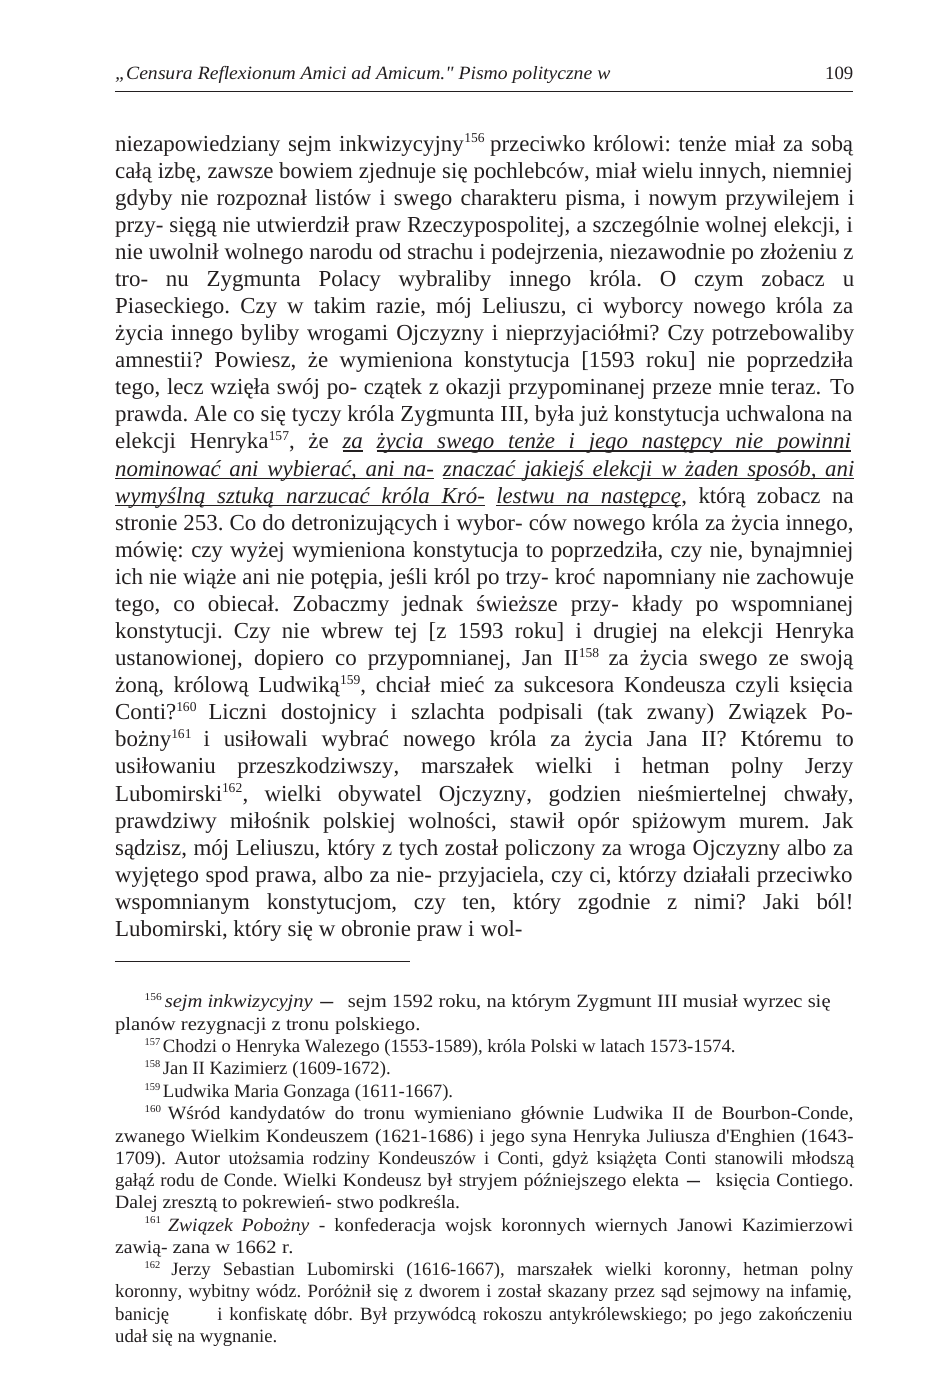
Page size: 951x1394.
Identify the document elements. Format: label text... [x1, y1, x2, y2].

text 159 Ludwika Maria Gonzaga (1611-1667). [144, 1080, 914, 1101]
text 157 Chodzi o Henryka Walezego (1553-1589), króla Polski w latach 1573-1574. [144, 1035, 914, 1056]
text niezapowiedziany sejm inkwizycyjny156 przeciwko królowi: tenże miał za sobą całą izbę, zawsze bowiem zjednuje się pochlebców, miał wielu innych, niemniej gdyby nie rozpoznał listów i swego charakteru pisma, i nowym przywilejem i przy- sięgą nie utwierdził praw Rzeczypospolitej, a szczególnie wolnej elekcji, i nie uwolnił wolnego narodu od strachu i podejrzenia, niezawodnie po złożeniu z tro- nu Zygmunta Polacy wybraliby innego króla. O czym zobacz u Piaseckiego. Czy w takim razie, mój Leliuszu, ci wyborcy nowego króla za życia innego byliby wrogami Ojczyzny i nieprzyjaciółmi? Czy potrzebowaliby amnestii? Powiesz, że wymieniona konstytucja [1593 roku] nie poprzedziła tego, lecz wzięła swój po- czątek z okazji przypominanej przeze mnie teraz. To prawda. Ale co się tyczy króla Zygmunta III, była już konstytucja uchwalona na elekcji Henryka157, że za życia swego tenże i jego następcy nie powinni nominować ani wybierać, ani na- znaczać jakiejś elekcji w żaden sposób, ani wymyślną sztuką narzucać króla Kró- lestwu na następcę, którą zobacz na stronie 253. Co do detronizujących i wybor- ców nowego króla za życia innego, mówię: czy wyżej wymieniona konstytucja to poprzedziła, czy nie, bynajmniej ich nie wiąże ani nie potępia, jeśli król po trzy- kroć napomniany nie zachowuje tego, co obiecał. Zobaczmy jednak świeższe przy- kłady po wspomnianej konstytucji. Czy nie wbrew tej [z 1593 roku] i drugiej na elekcji Henryka ustanowionej, dopiero co przypomnianej, Jan II158 za życia swego ze swoją żoną, królową Ludwiką159, chciał mieć za sukcesora Kondeusza czyli księcia Conti?160 Liczni dostojnicy i szlachta podpisali (tak zwany) Związek Po- bożny161 i usiłowali wybrać nowego króla za życia Jana II? Któremu to usiłowaniu przeszkodziwszy, marszałek wielki i hetman polny Jerzy Lubomirski162, wielki obywatel Ojczyzny, godzien nieśmiertelnej chwały, prawdziwy miłośnik polskiej wolności, stawił opór spiżowym murem. Jak sądzisz, mój Leliuszu, który z tych został policzony za wroga Ojczyzny albo za wyjętego spod prawa, albo za nie- przyjaciela, czy ci, którzy działali przeciwko wspomnianym konstytucjom, czy ten, który zgodnie z nimi? Jaki ból! Lubomirski, który się w obronie praw i wol- [115, 129, 854, 941]
text 161 Związek Pobożny - konfederacja wojsk koronnych wiernych Janowi Kazimierzowi zawią- zana w 1662 r. [115, 1214, 853, 1257]
text 158 Jan II Kazimierz (1609-1672). [144, 1057, 914, 1079]
text 160 Wśród kandydatów do tronu wymieniano głównie Ludwika II de Bourbon-Conde, zwanego Wielkim Kondeuszem (1621-1686) i jego syna Henryka Juliusza d'Enghien (1643-1709). Autor utożsamia rodziny Kondeuszów i Conti, gdyż książęta Conti stanowili młodszą gałąź rodu de Conde. Wielki Kondeusz był stryjem późniejszego elekta - księcia Contiego. Dalej zresztą to pokrewień- stwo podkreśla. [115, 1102, 854, 1213]
text 162 Jerzy Sebastian Lubomirski (1616-1667), marszałek wielki koronny, hetman polny koronny, wybitny wódz. Poróżnił się z dworem i został skazany przez sąd sejmowy na infamię, banicję i konfiskatę dóbr. Był przywódcą rokoszu antykrólewskiego; po jego zakończeniu udał się na wygnanie. [115, 1258, 854, 1346]
text 156 sejm inkwizycyjny - sejm 1592 roku, na którym Zygmunt III musiał wyrzec się planów rezygnacji z tronu polskiego. [115, 990, 854, 1034]
